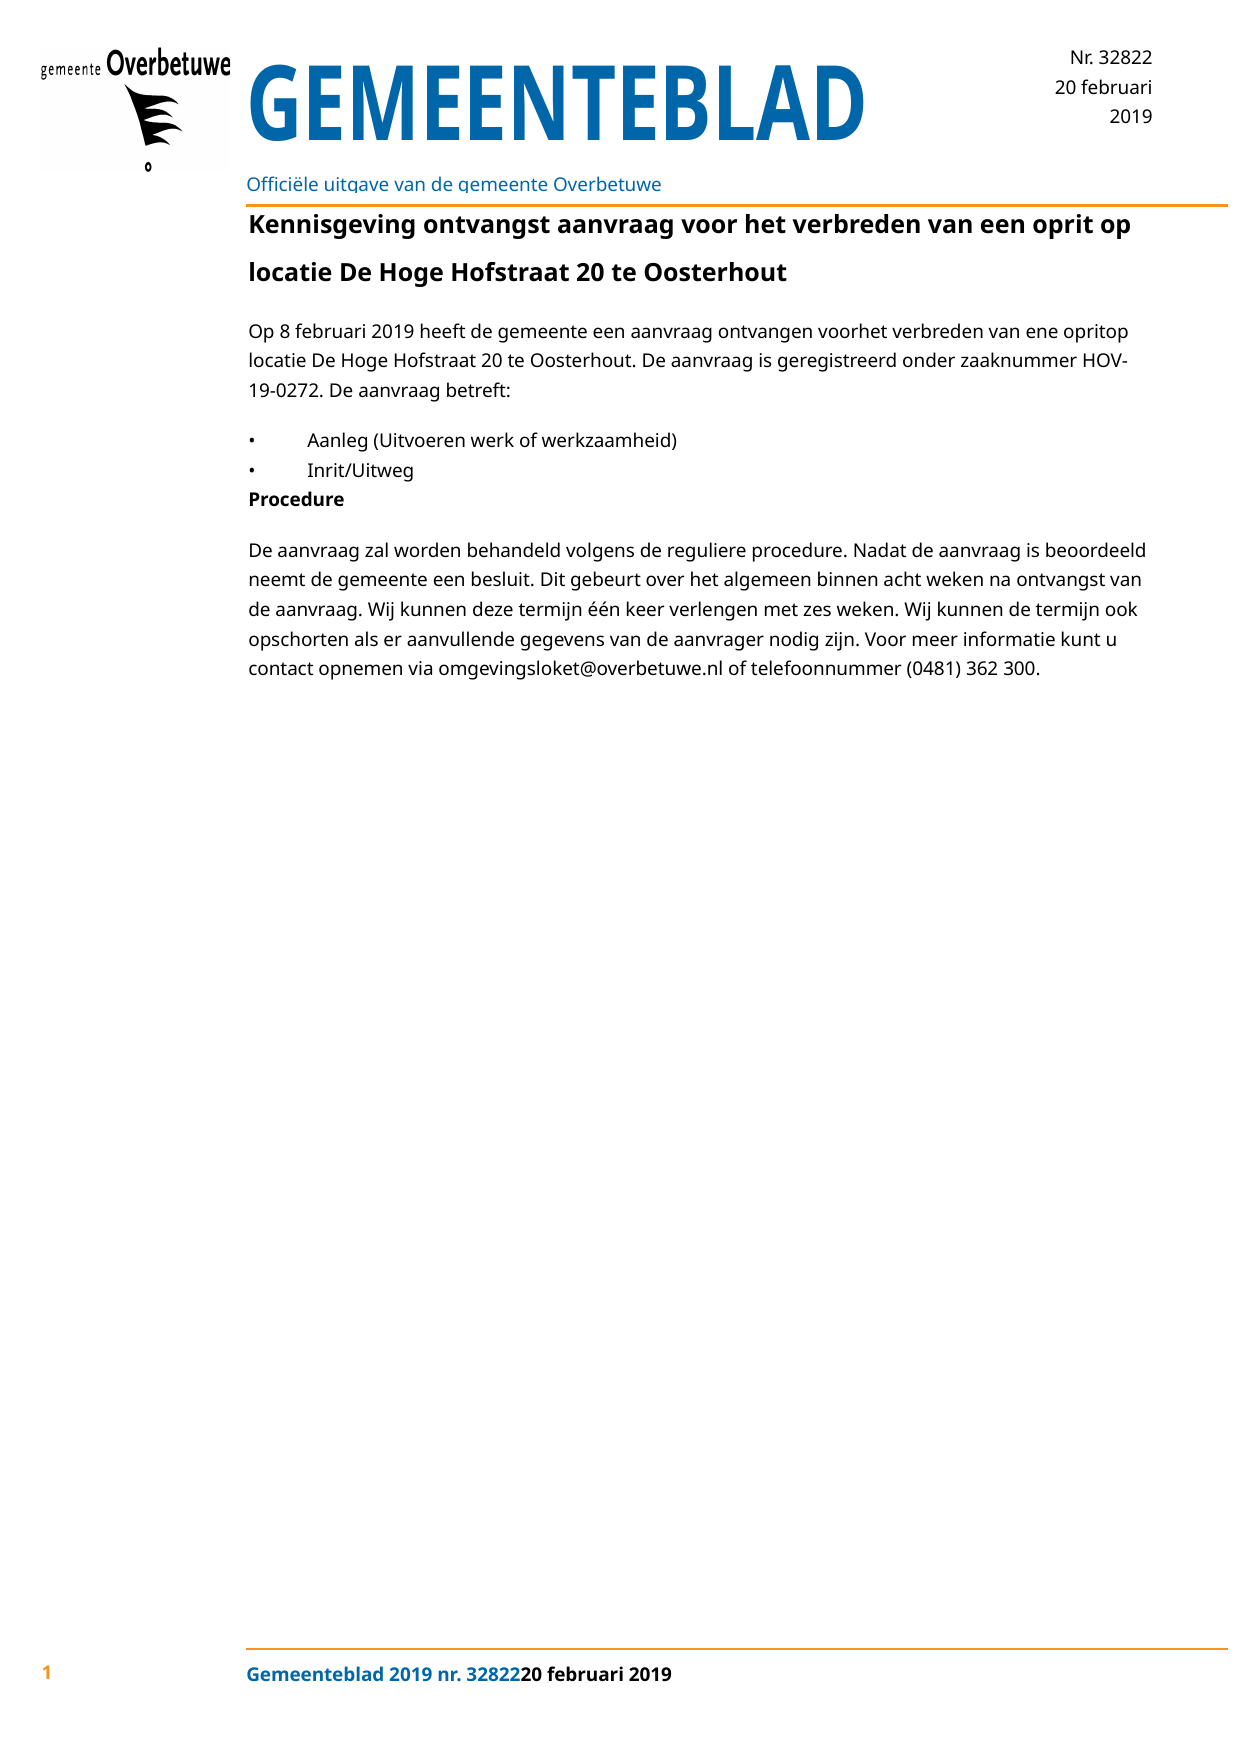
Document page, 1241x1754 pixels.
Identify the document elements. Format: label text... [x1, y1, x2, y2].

text Op 8 februari 2019 heeft de gemeente een aanvraag ontvangen voorhet verbreden van ene opritop locatie De Hoge Hofstraat 20 te Oosterhout. De aanvraag is geregistreerd onder zaaknummer HOV-19-0272. De aanvraag betreft: [248, 318, 1152, 403]
list Aanleg (Uitvoeren werk of werkzaamheid) [248, 427, 1152, 453]
list Inrit/Uitweg [248, 457, 1152, 483]
text De aanvraag zal worden behandeld volgens de reguliere procedure. Nadat de aanvraag is beoordeeld neemt de gemeente een besluit. Dit gebeurt over het algemeen binnen acht weken na ontvangst van de aanvraag. Wij kunnen deze termijn één keer verlengen met zes weken. Wij kunnen de termijn ook opschorten als er aanvullende gegevens van de aanvrager nodig zijn. Voor meer informatie kunt u contact opnemen via omgevingsloket@overbetuwe.nl of telefoonnummer (0481) 362 300. [248, 537, 1152, 681]
text Kennisgeving ontvangst aanvraag voor het verbreden van een oprit op locatie De Hoge Hofstraat 20 te Oosterhout [248, 207, 1152, 288]
picture [41, 47, 231, 172]
text Procedure [248, 487, 1152, 512]
